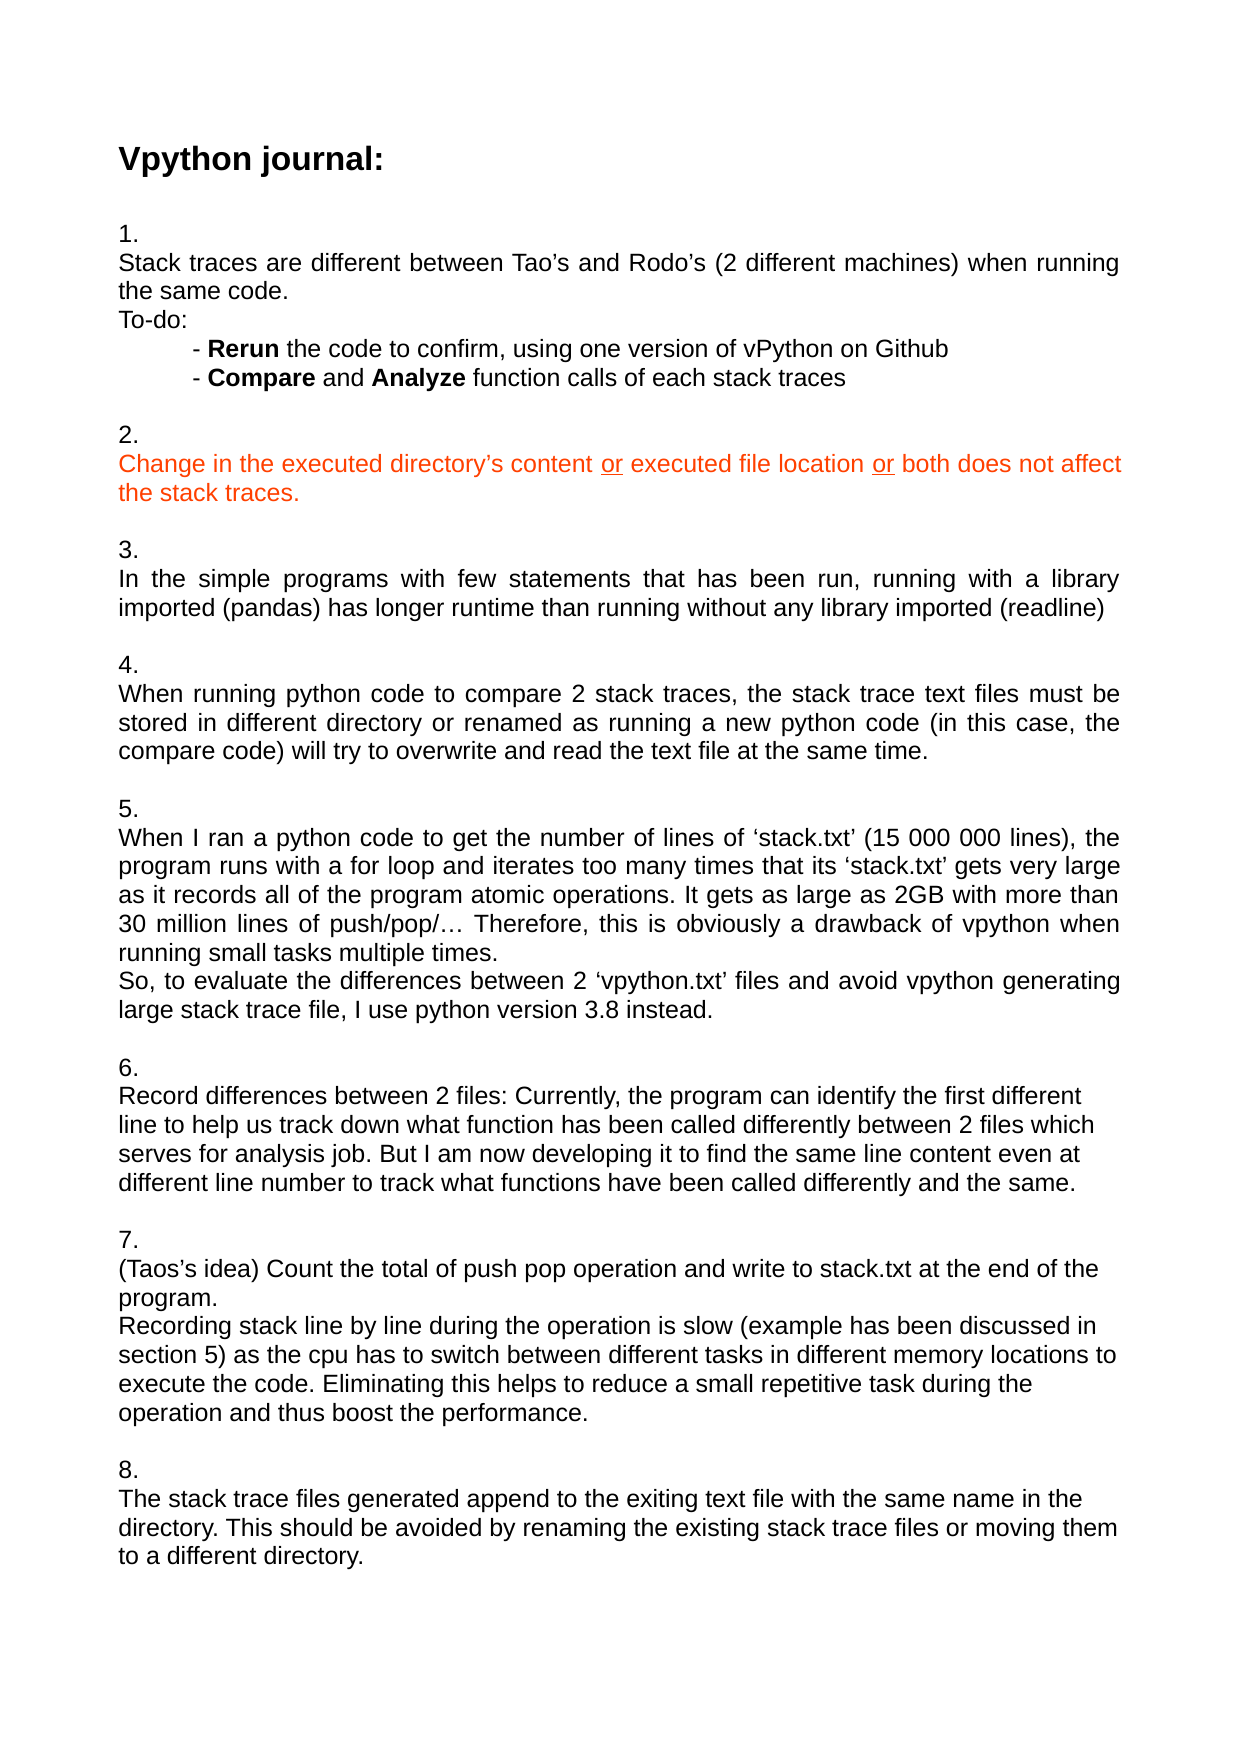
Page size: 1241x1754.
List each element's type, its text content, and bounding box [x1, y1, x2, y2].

text 6. [118, 1053, 1122, 1081]
subtitle Vpython journal: [118, 139, 1122, 178]
text When running python code to compare 2 stack traces, the stack trace text files must be stored in different directory or renamed as running a new python code (in this case, the compare code) will try to overwrite and read the text file at the same time. [118, 679, 1122, 765]
text The stack trace files generated append to the exiting text file with the same name in the directory. This should be avoided by renaming the existing stack trace files or moving them to a different directory. [118, 1484, 1122, 1570]
text - Rerun the code to confirm, using one version of vPython on Github [192, 334, 1122, 363]
text Record differences between 2 files: Currently, the program can identify the first different line to help us track down what function has been called differently between 2 files which serves for analysis job. But I am now developing it to find the same line content even at different line number to track what functions have been called differently and the same. [118, 1081, 1122, 1196]
text 1. [118, 219, 1122, 248]
text 4. [118, 650, 1122, 679]
text 2. [118, 420, 1122, 449]
text Change in the executed directory’s content or executed file location or both does not affect the stack traces. [118, 449, 1122, 506]
text When I ran a python code to get the number of lines of ‘stack.txt’ (15 000 000 lines), the program runs with a for loop and iterates too many times that its ‘stack.txt’ gets very large as it records all of the program atomic operations. It gets as large as 2GB with more than 30 million lines of push/pop/… Therefore, this is obviously a drawback of vpython when running small tasks multiple times. [118, 823, 1122, 966]
text 3. [118, 535, 1122, 564]
text 5. [118, 794, 1122, 823]
text Recording stack line by line during the operation is slow (example has been discussed in section 5) as the cpu has to switch between different tasks in different memory locations to execute the code. Eliminating this helps to reduce a small repetitive task during the operation and thus boost the performance. [118, 1311, 1122, 1426]
text To-do: [118, 305, 1122, 334]
text So, to evaluate the differences between 2 ‘vpython.txt’ files and avoid vpython generating large stack trace file, I use python version 3.8 instead. [118, 966, 1122, 1024]
text - Compare and Analyze function calls of each stack traces [192, 363, 1122, 391]
text (Taos’s idea) Count the total of push pop operation and write to stack.txt at the end of the program. [118, 1254, 1122, 1311]
text 7. [118, 1225, 1122, 1254]
text Stack traces are different between Tao’s and Rodo’s (2 different machines) when running the same code. [118, 248, 1122, 305]
text In the simple programs with few statements that has been run, running with a library imported (pandas) has longer runtime than running without any library imported (readline) [118, 564, 1122, 621]
text 8. [118, 1455, 1122, 1484]
